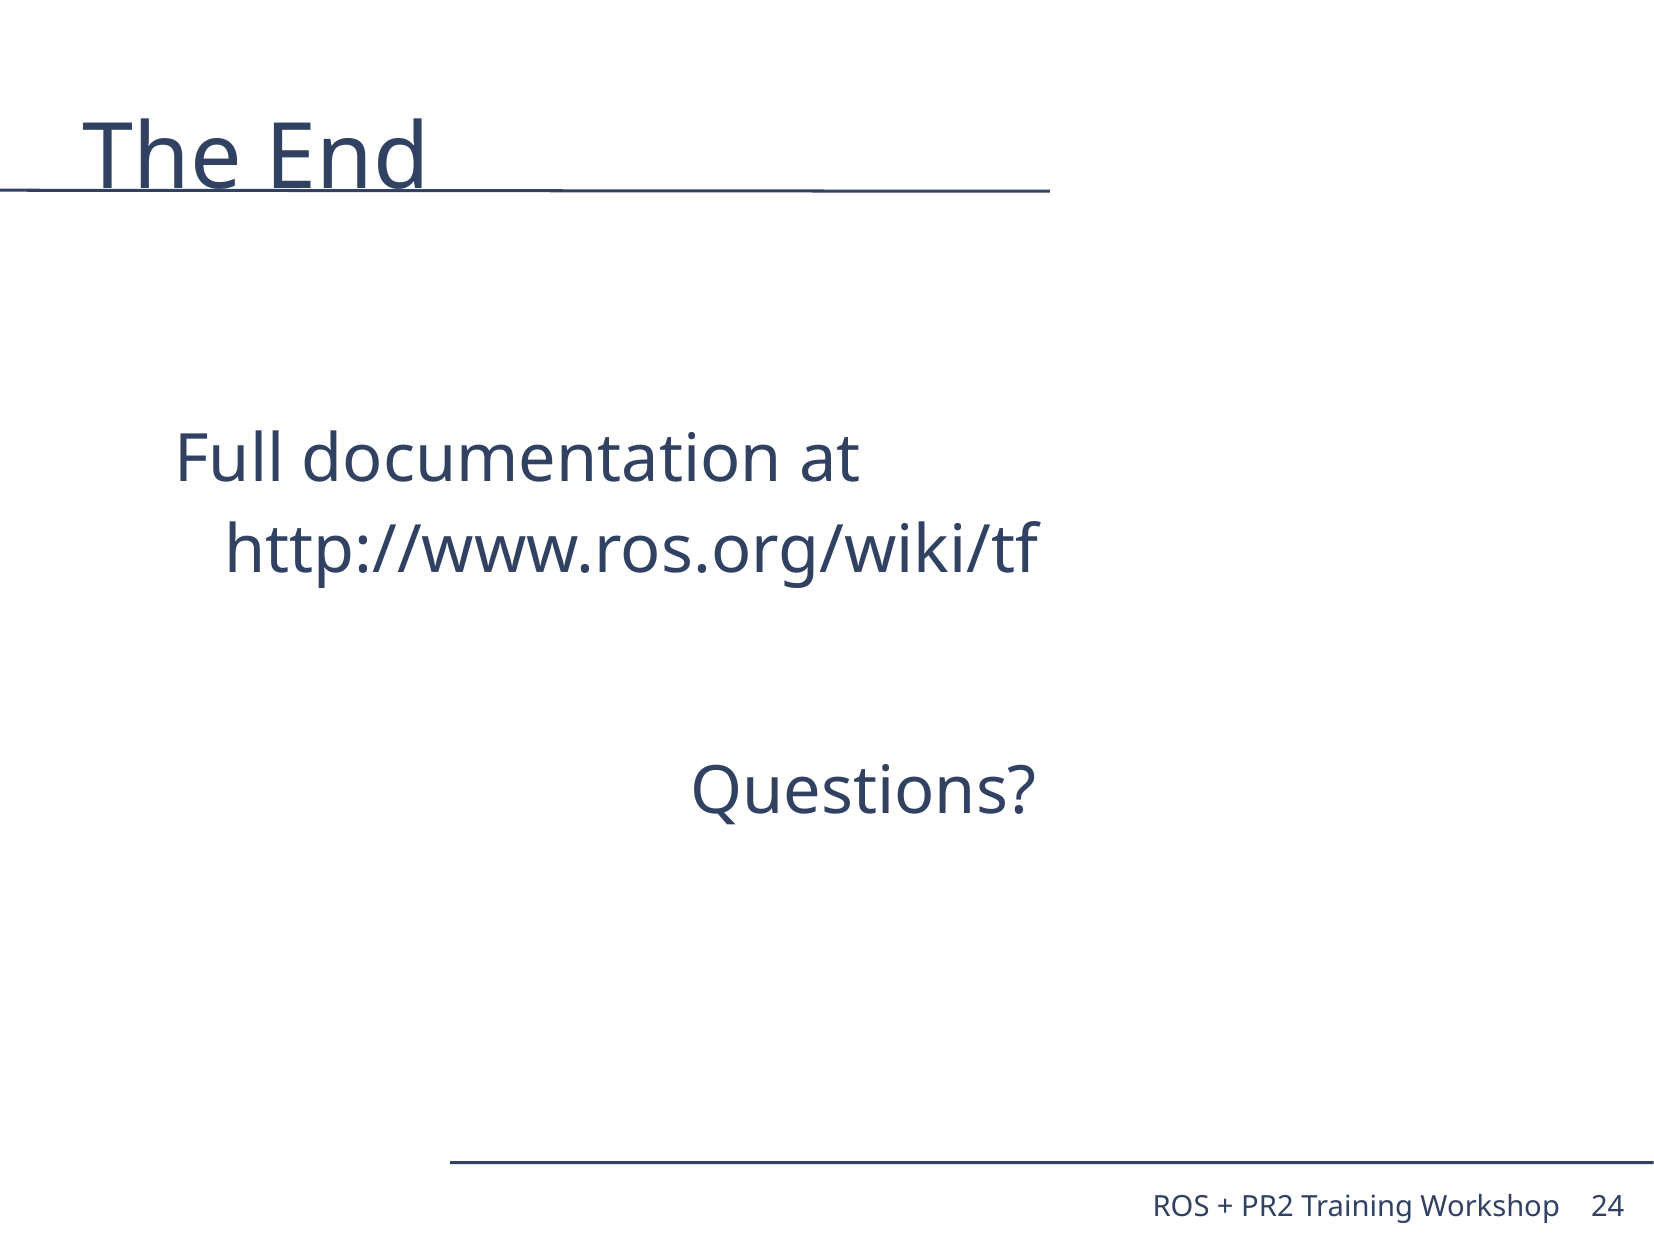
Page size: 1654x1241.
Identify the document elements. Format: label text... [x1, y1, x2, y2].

list Full documentation at http://www.ros.org/wiki/tf Questions? [82, 290, 1571, 1109]
title The End [82, 49, 1571, 257]
